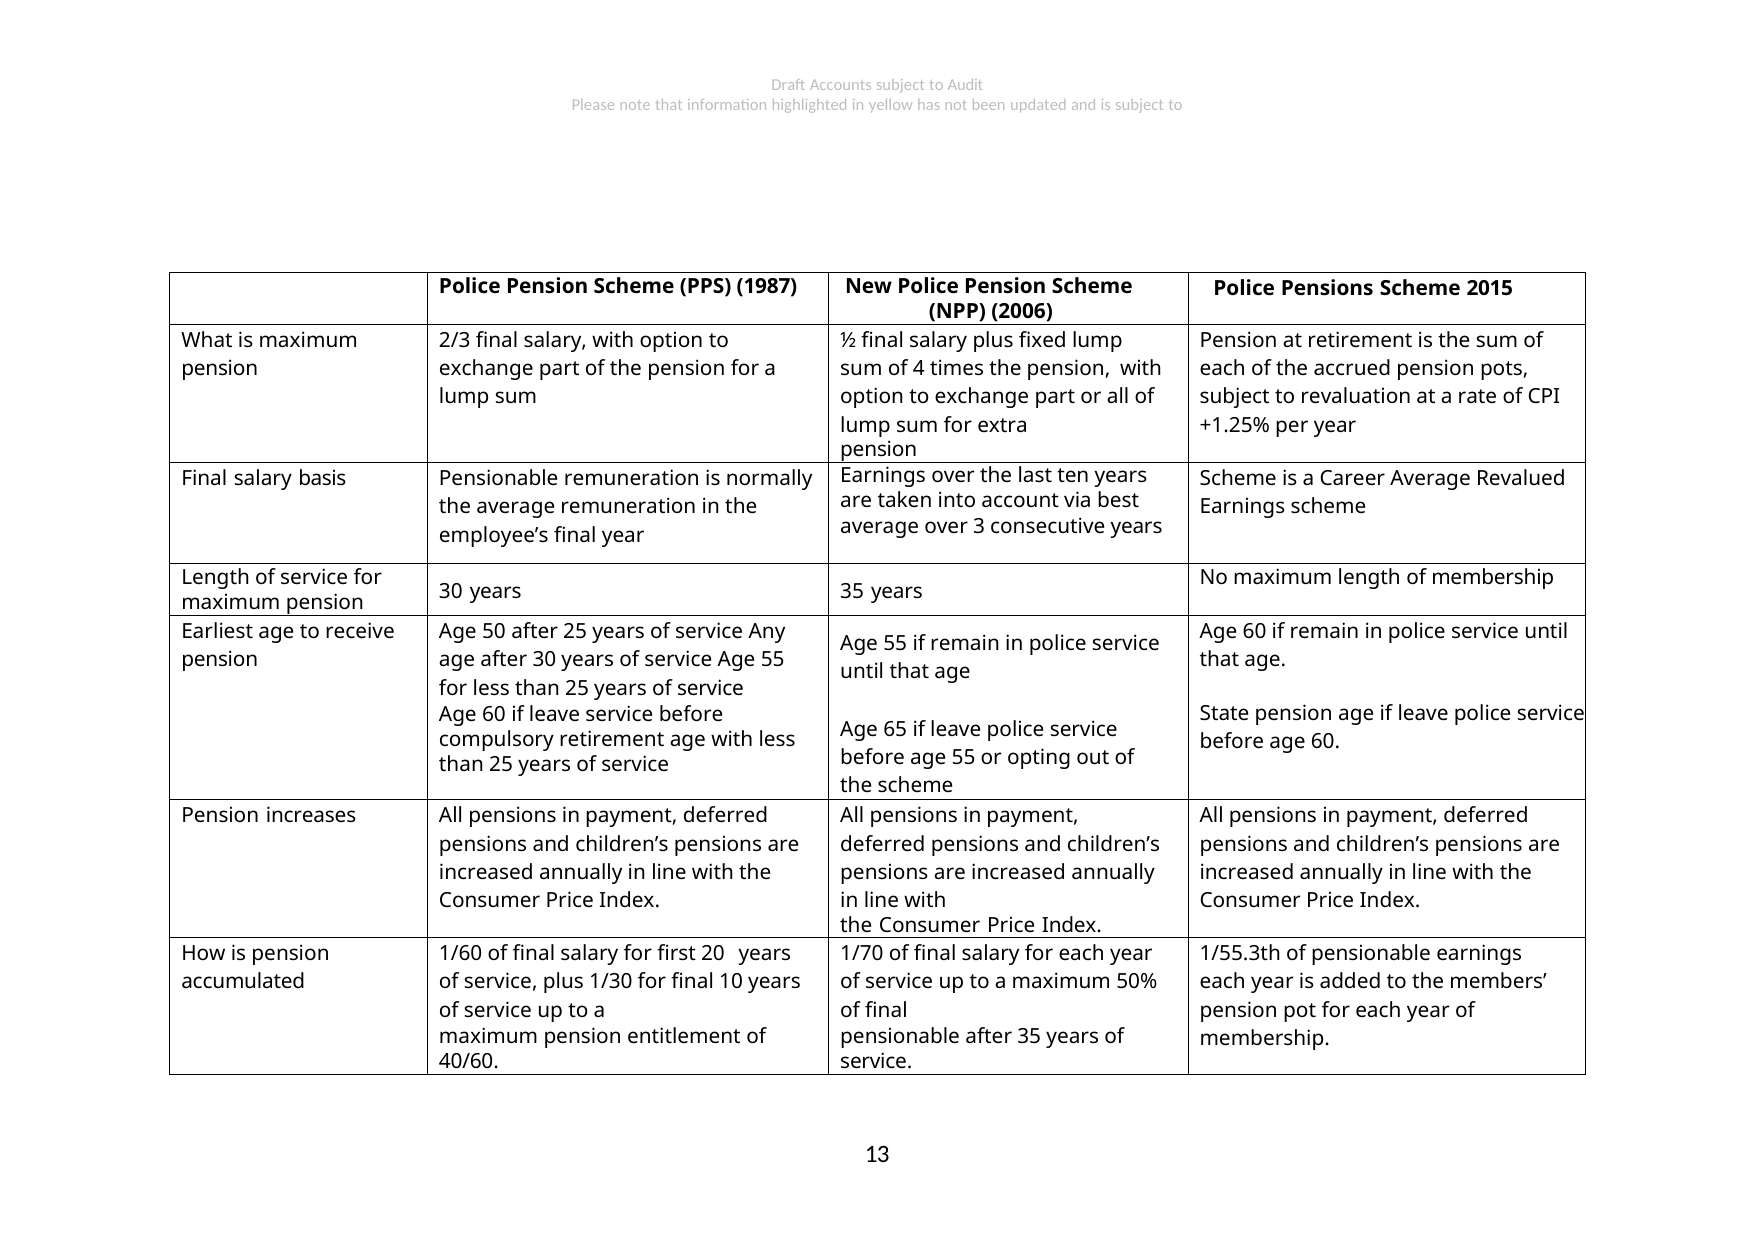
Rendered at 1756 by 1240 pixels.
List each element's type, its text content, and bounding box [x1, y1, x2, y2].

table_cell How is pension accumulated [170, 938, 427, 1074]
table_cell Age 55 if remain in police service until that age Age 65 if leave police service before age 55 or opting out of the scheme [829, 616, 1188, 799]
table_cell Pensionable remuneration is normally the average remuneration in the employee’s final year [428, 463, 828, 563]
table_cell Pension increases [170, 800, 427, 937]
table_cell Final salary basis [170, 463, 427, 563]
table_cell ½ final salary plus fixed lump sum of 4 times the pension, with option to exchange part or all of lump sum for extra pension [829, 325, 1188, 462]
table_cell All pensions in payment, deferred pensions and children’s pensions are increased annually in line with the Consumer Price Index. [1189, 800, 1585, 937]
table_header Police Pension Scheme (PPS) (1987) [428, 273, 828, 324]
table_header Police Pensions Scheme 2015 [1189, 273, 1585, 324]
table_header New Police Pension Scheme (NPP) (2006) [829, 273, 1188, 324]
table_cell What is maximum pension [170, 325, 427, 462]
table_cell 35 years [829, 564, 1188, 614]
table_header [170, 273, 427, 324]
table_cell Age 60 if remain in police service until that age. State pension age if leave police service before age 60. [1189, 616, 1585, 799]
table_cell Scheme is a Career Average Revalued Earnings scheme [1189, 463, 1585, 563]
table_cell Earnings over the last ten years are taken into account via best average over 3 consecutive years [829, 463, 1188, 563]
table_cell 2/3 final salary, with option to exchange part of the pension for a lump sum [428, 325, 828, 462]
table_cell Earliest age to receive pension [170, 616, 427, 799]
table_cell 1/55.3th of pensionable earnings each year is added to the members’ pension pot for each year of membership. [1189, 938, 1585, 1074]
table_cell Length of service for maximum pension [170, 564, 427, 614]
table_cell 1/60 of final salary for first 20 years of service, plus 1/30 for final 10 years of service up to a maximum pension entitlement of 40/60. [428, 938, 828, 1074]
table_cell No maximum length of membership [1189, 564, 1585, 614]
table_cell Age 50 after 25 years of service Any age after 30 years of service Age 55 for less than 25 years of service Age 60 if leave service before compulsory retirement age with less than 25 years of service [428, 616, 828, 799]
table_cell 30 years [428, 564, 828, 614]
table_cell Pension at retirement is the sum of each of the accrued pension pots, subject to revaluation at a rate of CPI +1.25% per year [1189, 325, 1585, 462]
table_cell All pensions in payment, deferred pensions and children’s pensions are increased annually in line with the Consumer Price Index. [829, 800, 1188, 937]
table_cell 1/70 of final salary for each year of service up to a maximum 50% of final pensionable after 35 years of service. [829, 938, 1188, 1074]
table_cell All pensions in payment, deferred pensions and children’s pensions are increased annually in line with the Consumer Price Index. [428, 800, 828, 937]
